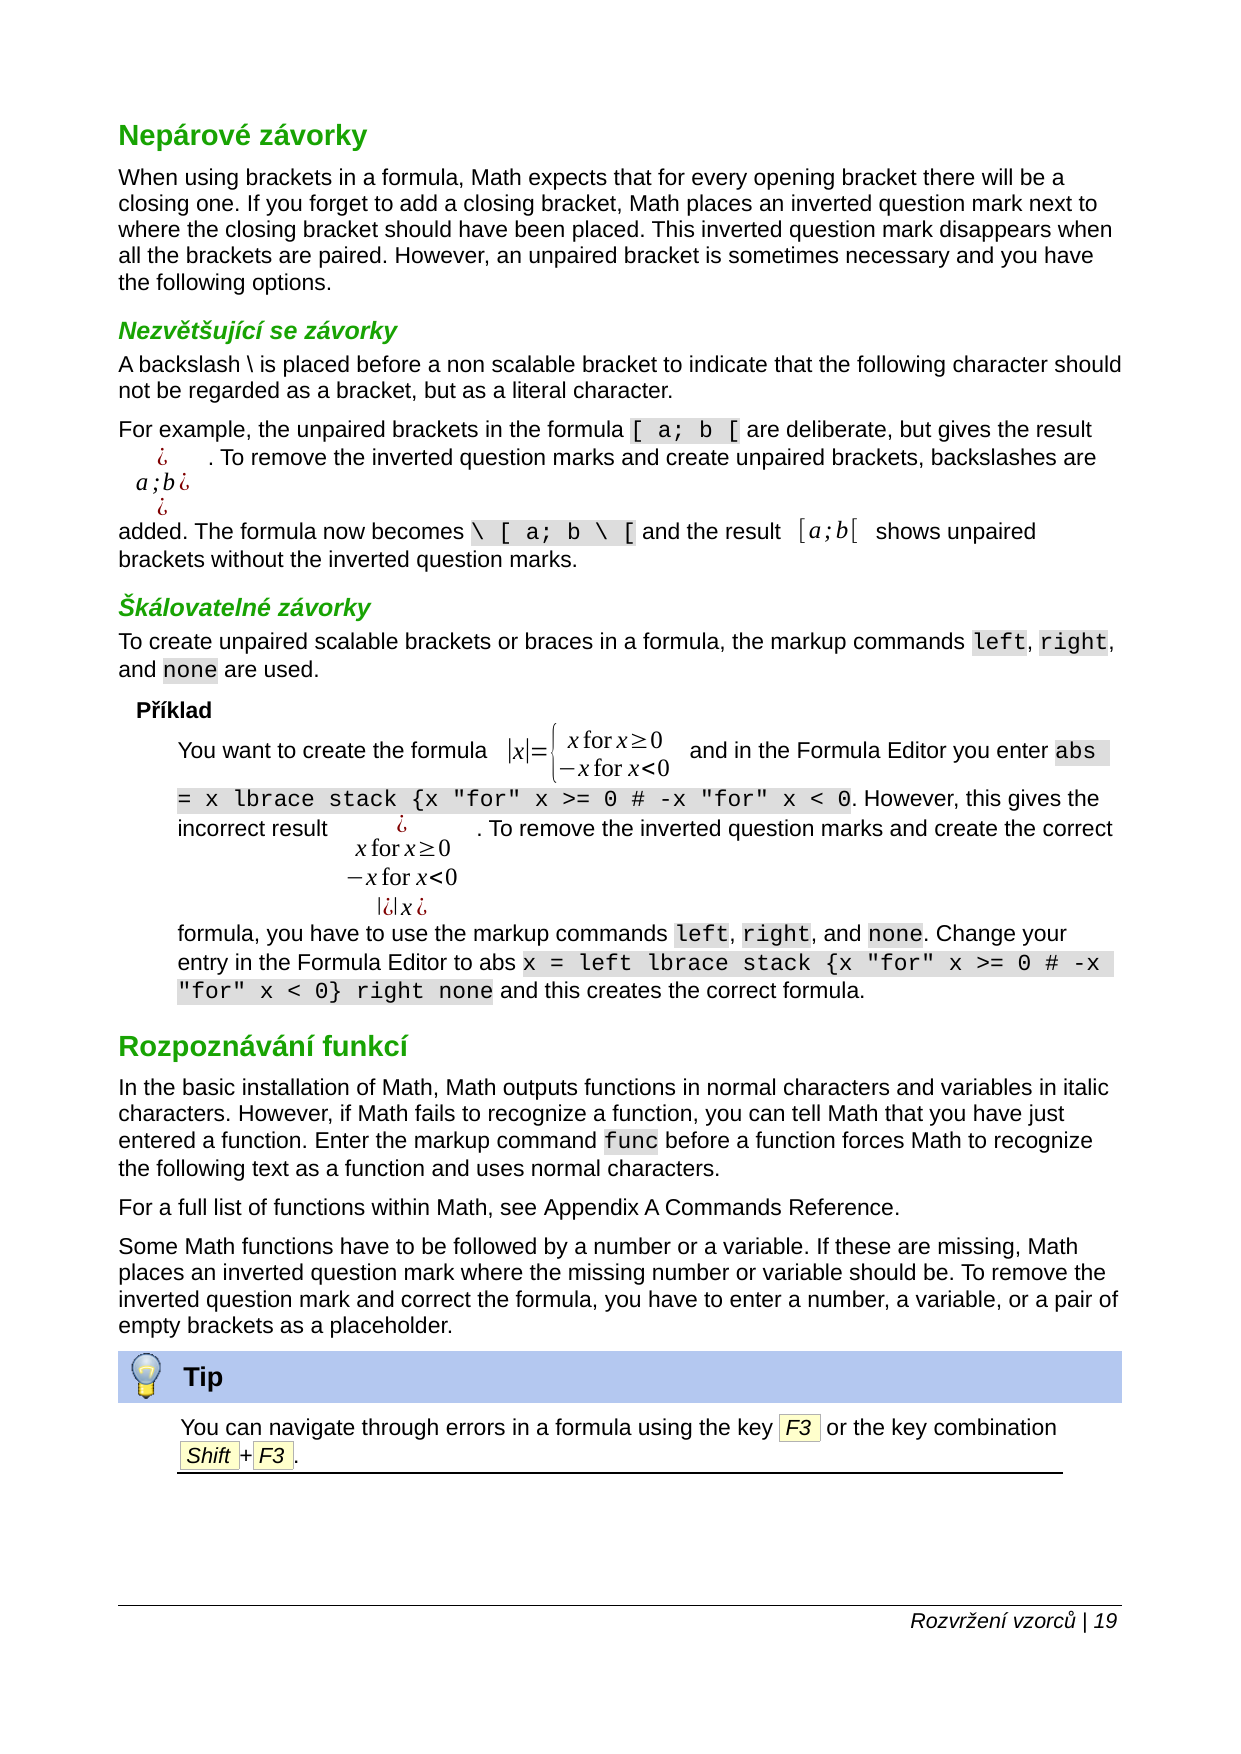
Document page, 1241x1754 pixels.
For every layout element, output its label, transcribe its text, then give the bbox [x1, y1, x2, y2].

text You want to create the formulaand in the Formula Editor you enter abs = x lbrace stack {x "for" x >= 0 # -x "for" x < 0. However, this gives the incorrect result. To remove the inverted question marks and create the correct formula, you have to use the markup commands left, right, and none. Change your entry in the Formula Editor to abs x = left lbrace stack {x "for" x >= 0 # -x "for" x < 0} right none and this creates the correct formula. [177, 723, 1122, 1005]
subtitle Tip [118, 1351, 1122, 1403]
subtitle Škálovatelné závorky [118, 593, 1122, 622]
text For example, the unpaired brackets in the formula [ a; b [ are deliberate, but gives the result. To remove the inverted question marks and create unpaired brackets, backslashes are added. The formula now becomes \ [ a; b \ [ and the resultshows unpaired brackets without the inverted question marks. [118, 416, 1122, 572]
picture [119, 1351, 170, 1402]
subtitle Nezvětšující se závorky [118, 316, 1122, 344]
text Příklad [136, 697, 1122, 723]
text You can navigate through errors in a formula using the key F3 or the key combination Shift+F3. [177, 1411, 1063, 1472]
subtitle Nepárové závorky [118, 118, 1122, 152]
subtitle Rozpoznávání funkcí [118, 1029, 1122, 1062]
text For a full list of functions within Math, see Appendix A Commands Reference. [118, 1194, 1122, 1220]
text A backslash \ is placed before a non scalable bracket to indicate that the following character should not be regarded as a bracket, but as a literal character. [118, 351, 1122, 403]
text When using brackets in a formula, Math expects that for every opening bracket there will be a closing one. If you forget to add a closing bracket, Math places an inverted question mark next to where the closing bracket should have been placed. This inverted question mark disappears when all the brackets are paired. However, an unpaired bracket is sometimes necessary and you have the following options. [118, 163, 1122, 295]
text Some Math functions have to be followed by a number or a variable. If these are missing, Math places an inverted question mark where the missing number or variable should be. To remove the inverted question mark and correct the formula, you have to enter a number, a variable, or a pair of empty brackets as a placeholder. [118, 1233, 1122, 1338]
text In the basic installation of Math, Math outputs functions in normal characters and variables in italic characters. However, if Math fails to recognize a function, you can tell Math that you have just entered a function. Enter the markup command func before a function forces Math to recognize the following text as a function and uses normal characters. [118, 1074, 1122, 1181]
text To create unpaired scalable brackets or braces in a formula, the markup commands left, right, and none are used. [118, 628, 1122, 684]
